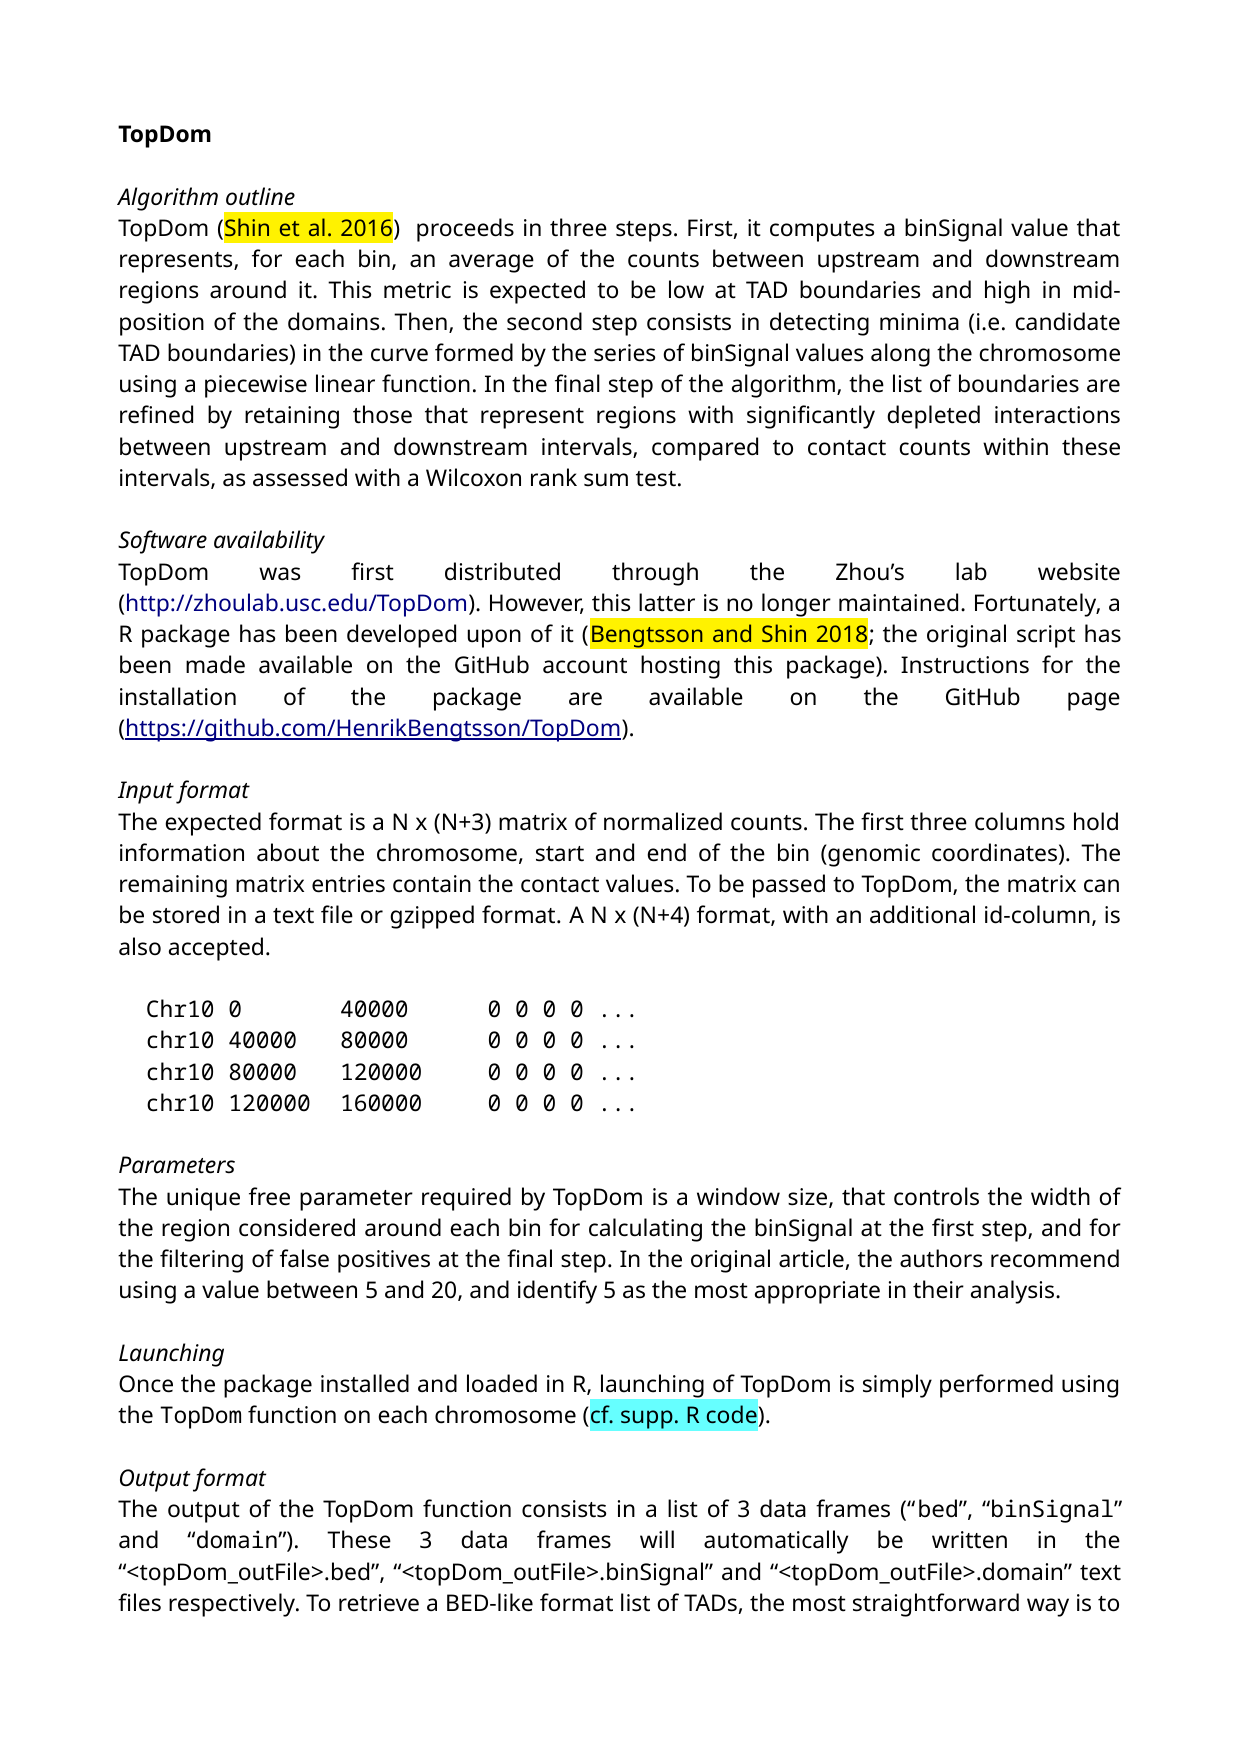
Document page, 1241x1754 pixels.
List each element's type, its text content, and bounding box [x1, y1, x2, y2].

text chr10 40000 80000 0 0 0 0 ... [118, 1024, 1122, 1056]
text Algorithm outline [118, 181, 1122, 212]
text TopDom [118, 118, 1122, 149]
text Software availability [118, 524, 1122, 556]
text TopDom was first distributed through the Zhou’s lab website (http://zhoulab.usc.edu/TopDom). However, this latter is no longer maintained. Fortunately, a R package has been developed upon of it (Bengtsson and Shin 2018; the original script has been made available on the GitHub account hosting this package). Instructions for the installation of the package are available on the GitHub page (https://github.com/HenrikBengtsson/TopDom). [118, 556, 1122, 743]
text chr10 120000 160000 0 0 0 0 ... [118, 1087, 1122, 1118]
text Output format [118, 1462, 1122, 1493]
text The output of the TopDom function consists in a list of 3 data frames (“bed”, “binSignal” and “domain”). These 3 data frames will automatically be written in the “<topDom_outFile>.bed”, “<topDom_outFile>.binSignal” and “<topDom_outFile>.domain” text files respectively. To retrieve a BED-like format list of TADs, the most straightforward way is to [118, 1493, 1122, 1618]
text Launching [118, 1337, 1122, 1368]
text chr10 80000 120000 0 0 0 0 ... [118, 1056, 1122, 1087]
text Once the package installed and loaded in R, launching of TopDom is simply performed using the TopDom function on each chromosome (cf. supp. R code). [118, 1368, 1122, 1431]
text TopDom (Shin et al. 2016) proceeds in three steps. First, it computes a binSignal value that represents, for each bin, an average of the counts between upstream and downstream regions around it. This metric is expected to be low at TAD boundaries and high in mid-position of the domains. Then, the second step consists in detecting minima (i.e. candidate TAD boundaries) in the curve formed by the series of binSignal values along the chromosome using a piecewise linear function. In the final step of the algorithm, the list of boundaries are refined by retaining those that represent regions with significantly depleted interactions between upstream and downstream intervals, compared to contact counts within these intervals, as assessed with a Wilcoxon rank sum test. [118, 212, 1122, 493]
text The unique free parameter required by TopDom is a window size, that controls the width of the region considered around each bin for calculating the binSignal at the first step, and for the filtering of false positives at the final step. In the original article, the authors recommend using a value between 5 and 20, and identify 5 as the most appropriate in their analysis. [118, 1181, 1122, 1306]
text Chr10 0 40000 0 0 0 0 ... [118, 993, 1122, 1024]
text The expected format is a N x (N+3) matrix of normalized counts. The first three columns hold information about the chromosome, start and end of the bin (genomic coordinates). The remaining matrix entries contain the contact values. To be passed to TopDom, the matrix can be stored in a text file or gzipped format. A N x (N+4) format, with an additional id-column, is also accepted. [118, 806, 1122, 962]
text Parameters [118, 1149, 1122, 1181]
text Input format [118, 774, 1122, 806]
